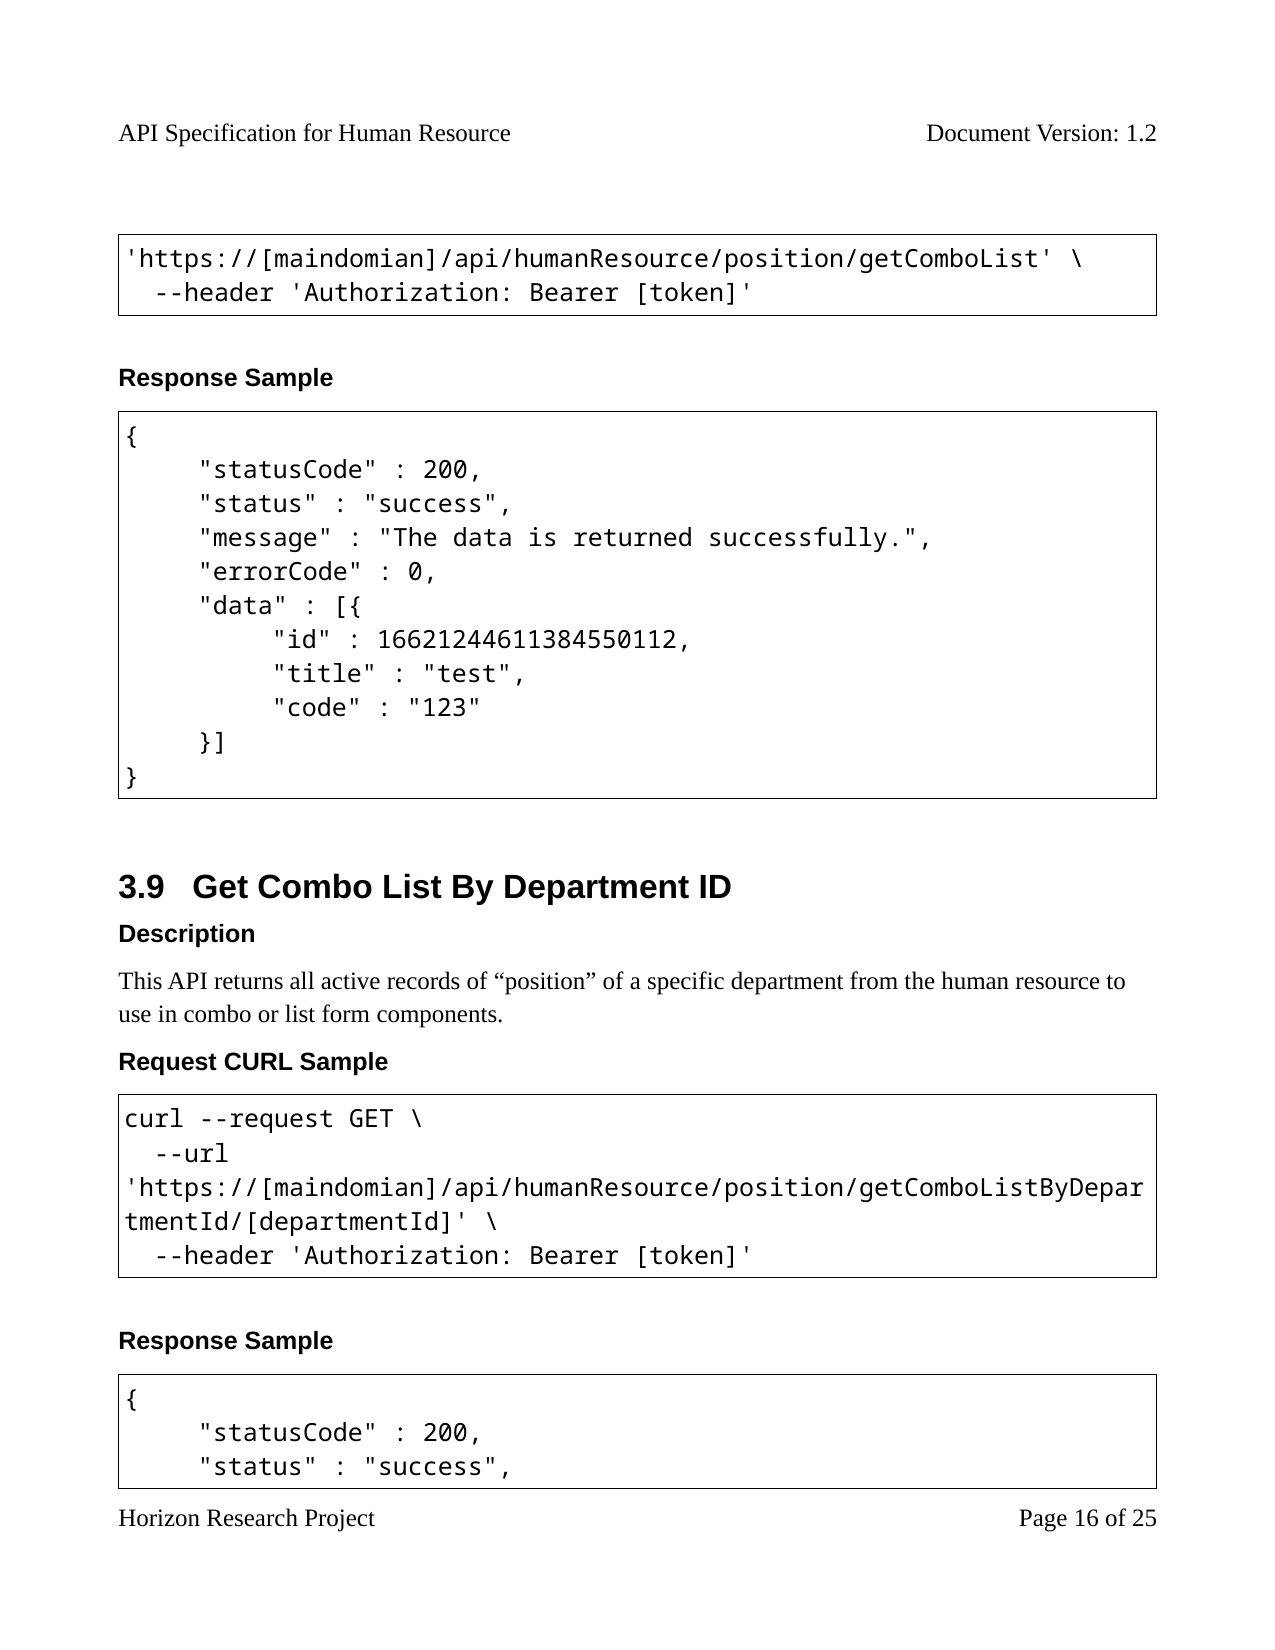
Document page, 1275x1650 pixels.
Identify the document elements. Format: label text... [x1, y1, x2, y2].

text This API returns all active records of “position” of a specific department from the human resource to use in combo or list form components. [118, 966, 1157, 1028]
text Response Sample [118, 363, 1157, 392]
table_header { "statusCode" : 200, "status" : "success", [119, 1375, 1156, 1488]
table_header curl --request GET \ --url 'https://[maindomian]/api/humanResource/position/getComboListByDepartmentId/[departmentId]' \ --header 'Authorization: Bearer [token]' [119, 1095, 1156, 1277]
table_header { "statusCode" : 200, "status" : "success", "message" : "The data is returned successfully.", "errorCode" : 0, "data" : [{ "id" : 16621244611384550112, "title" : "test", "code" : "123" }] } [119, 412, 1156, 798]
table_header 'https://[maindomian]/api/humanResource/position/getComboList' \ --header 'Authorization: Bearer [token]' [119, 235, 1156, 314]
text Request CURL Sample [118, 1047, 1157, 1076]
text Description [118, 918, 1157, 947]
subtitle Get Combo List By Department ID [118, 867, 1157, 906]
text Response Sample [118, 1326, 1157, 1354]
